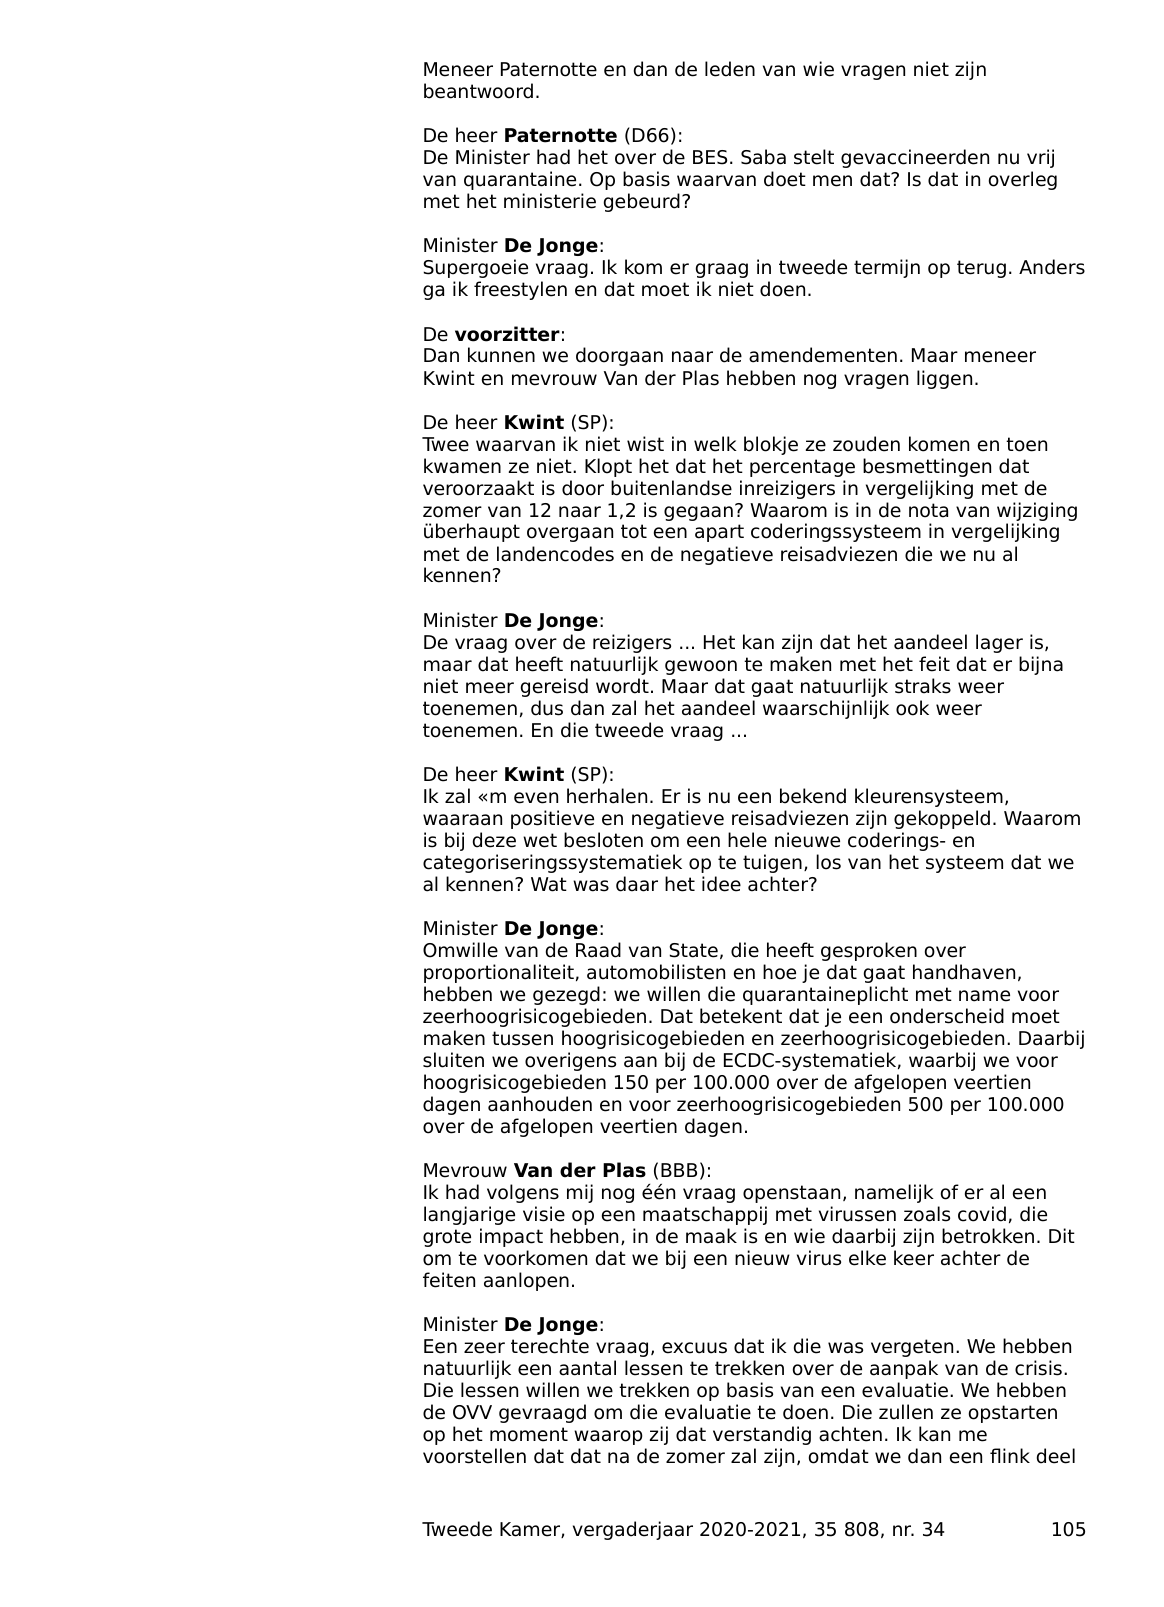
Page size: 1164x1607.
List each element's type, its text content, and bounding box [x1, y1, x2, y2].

text De Minister had het over de BES. Saba stelt gevaccineerden nu vrij van quarantaine. Op basis waarvan doet men dat? Is dat in overleg met het ministerie gebeurd? [422, 147, 1087, 213]
text Omwille van de Raad van State, die heeft gesproken over proportionaliteit, automobilisten en hoe je dat gaat handhaven, hebben we gezegd: we willen die quarantaineplicht met name voor zeerhoogrisicogebieden. Dat betekent dat je een onderscheid moet maken tussen hoogrisicogebieden en zeerhoogrisicogebieden. Daarbij sluiten we overigens aan bij de ECDC-systematiek, waarbij we voor hoogrisicogebieden 150 per 100.000 over de afgelopen veertien dagen aanhouden en voor zeerhoogrisicogebieden 500 per 100.000 over de afgelopen veertien dagen. [422, 940, 1087, 1137]
text Mevrouw Van der Plas (BBB): [422, 1160, 1087, 1182]
text Minister De Jonge: [422, 235, 1087, 257]
text De heer Kwint (SP): [422, 412, 1087, 433]
text Minister De Jonge: [422, 609, 1087, 632]
text Minister De Jonge: [422, 1314, 1087, 1336]
text Minister De Jonge: [422, 918, 1087, 940]
text Twee waarvan ik niet wist in welk blokje ze zouden komen en toen kwamen ze niet. Klopt het dat het percentage besmettingen dat veroorzaakt is door buitenlandse inreizigers in vergelijking met de zomer van 12 naar 1,2 is gegaan? Waarom is in de nota van wijziging überhaupt overgaan tot een apart coderingssysteem in vergelijking met de landencodes en de negatieve reisadviezen die we nu al kennen? [422, 433, 1087, 587]
text Meneer Paternotte en dan de leden van wie vragen niet zijn beantwoord. [422, 59, 1087, 103]
text Dan kunnen we doorgaan naar de amendementen. Maar meneer Kwint en mevrouw Van der Plas hebben nog vragen liggen. [422, 345, 1087, 389]
text De heer Paternotte (D66): [422, 125, 1087, 147]
text Ik had volgens mij nog één vraag openstaan, namelijk of er al een langjarige visie op een maatschappij met virussen zoals covid, die grote impact hebben, in de maak is en wie daarbij zijn betrokken. Dit om te voorkomen dat we bij een nieuw virus elke keer achter de feiten aanlopen. [422, 1182, 1087, 1292]
text Supergoeie vraag. Ik kom er graag in tweede termijn op terug. Anders ga ik freestylen en dat moet ik niet doen. [422, 257, 1087, 301]
text De voorzitter: [422, 323, 1087, 345]
text Ik zal «m even herhalen. Er is nu een bekend kleurensysteem, waaraan positieve en negatieve reisadviezen zijn gekoppeld. Waarom is bij deze wet besloten om een hele nieuwe coderings- en categoriseringssystematiek op te tuigen, los van het systeem dat we al kennen? Wat was daar het idee achter? [422, 786, 1087, 896]
text De vraag over de reizigers ... Het kan zijn dat het aandeel lager is, maar dat heeft natuurlijk gewoon te maken met het feit dat er bijna niet meer gereisd wordt. Maar dat gaat natuurlijk straks weer toenemen, dus dan zal het aandeel waarschijnlijk ook weer toenemen. En die tweede vraag ... [422, 632, 1087, 741]
text De heer Kwint (SP): [422, 764, 1087, 786]
text Een zeer terechte vraag, excuus dat ik die was vergeten. We hebben natuurlijk een aantal lessen te trekken over de aanpak van de crisis. Die lessen willen we trekken op basis van een evaluatie. We hebben de OVV gevraagd om die evaluatie te doen. Die zullen ze opstarten op het moment waarop zij dat verstandig achten. Ik kan me voorstellen dat dat na de zomer zal zijn, omdat we dan een flink deel [422, 1336, 1087, 1468]
